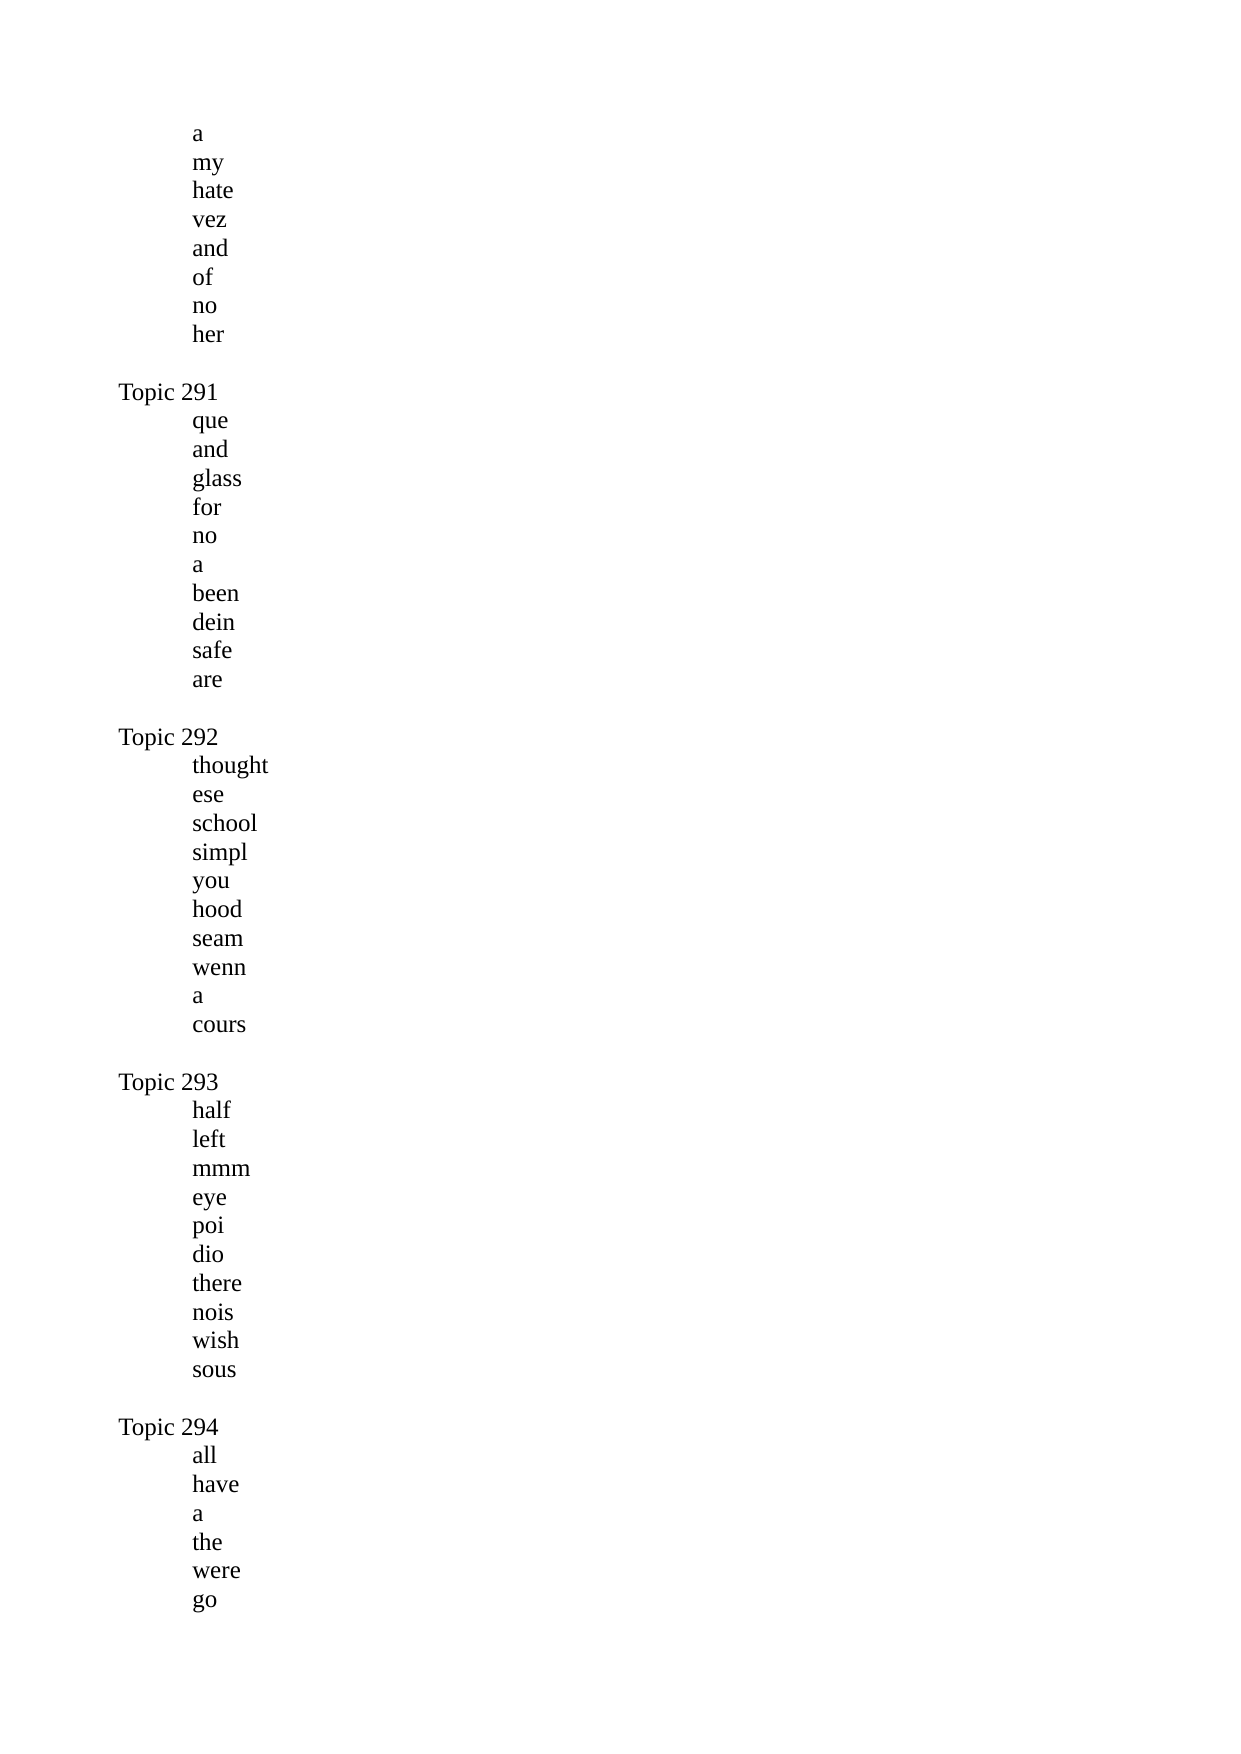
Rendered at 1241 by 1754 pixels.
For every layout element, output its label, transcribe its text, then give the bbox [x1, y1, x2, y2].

text dein [118, 607, 1122, 636]
text a [118, 549, 1122, 578]
text dio [118, 1239, 1122, 1268]
text nois [118, 1297, 1122, 1326]
text a [118, 118, 1122, 147]
text mmm [118, 1153, 1122, 1182]
text a [118, 1498, 1122, 1527]
text go [118, 1584, 1122, 1613]
text hood [118, 894, 1122, 923]
text left [118, 1124, 1122, 1153]
text Topic 294 [118, 1412, 1122, 1441]
text wish [118, 1326, 1122, 1354]
text wenn [118, 952, 1122, 981]
text Topic 291 [118, 377, 1122, 406]
text eye [118, 1182, 1122, 1211]
text simpl [118, 837, 1122, 866]
text all [118, 1441, 1122, 1469]
text school [118, 808, 1122, 837]
text poi [118, 1211, 1122, 1239]
text sous [118, 1354, 1122, 1383]
text you [118, 866, 1122, 894]
text of [118, 262, 1122, 291]
text Topic 292 [118, 722, 1122, 751]
text ese [118, 779, 1122, 808]
text the [118, 1527, 1122, 1556]
text seam [118, 923, 1122, 952]
text cours [118, 1009, 1122, 1038]
text a [118, 981, 1122, 1009]
text hate [118, 176, 1122, 204]
text safe [118, 636, 1122, 664]
text were [118, 1556, 1122, 1584]
text glass [118, 463, 1122, 492]
text que [118, 406, 1122, 434]
text vez [118, 204, 1122, 233]
text no [118, 291, 1122, 319]
text there [118, 1268, 1122, 1297]
text and [118, 434, 1122, 463]
text have [118, 1469, 1122, 1498]
text for [118, 492, 1122, 521]
text my [118, 147, 1122, 176]
text no [118, 521, 1122, 549]
text Topic 293 [118, 1067, 1122, 1096]
text been [118, 578, 1122, 607]
text thought [118, 751, 1122, 779]
text are [118, 664, 1122, 693]
text and [118, 233, 1122, 262]
text her [118, 319, 1122, 348]
text half [118, 1096, 1122, 1124]
